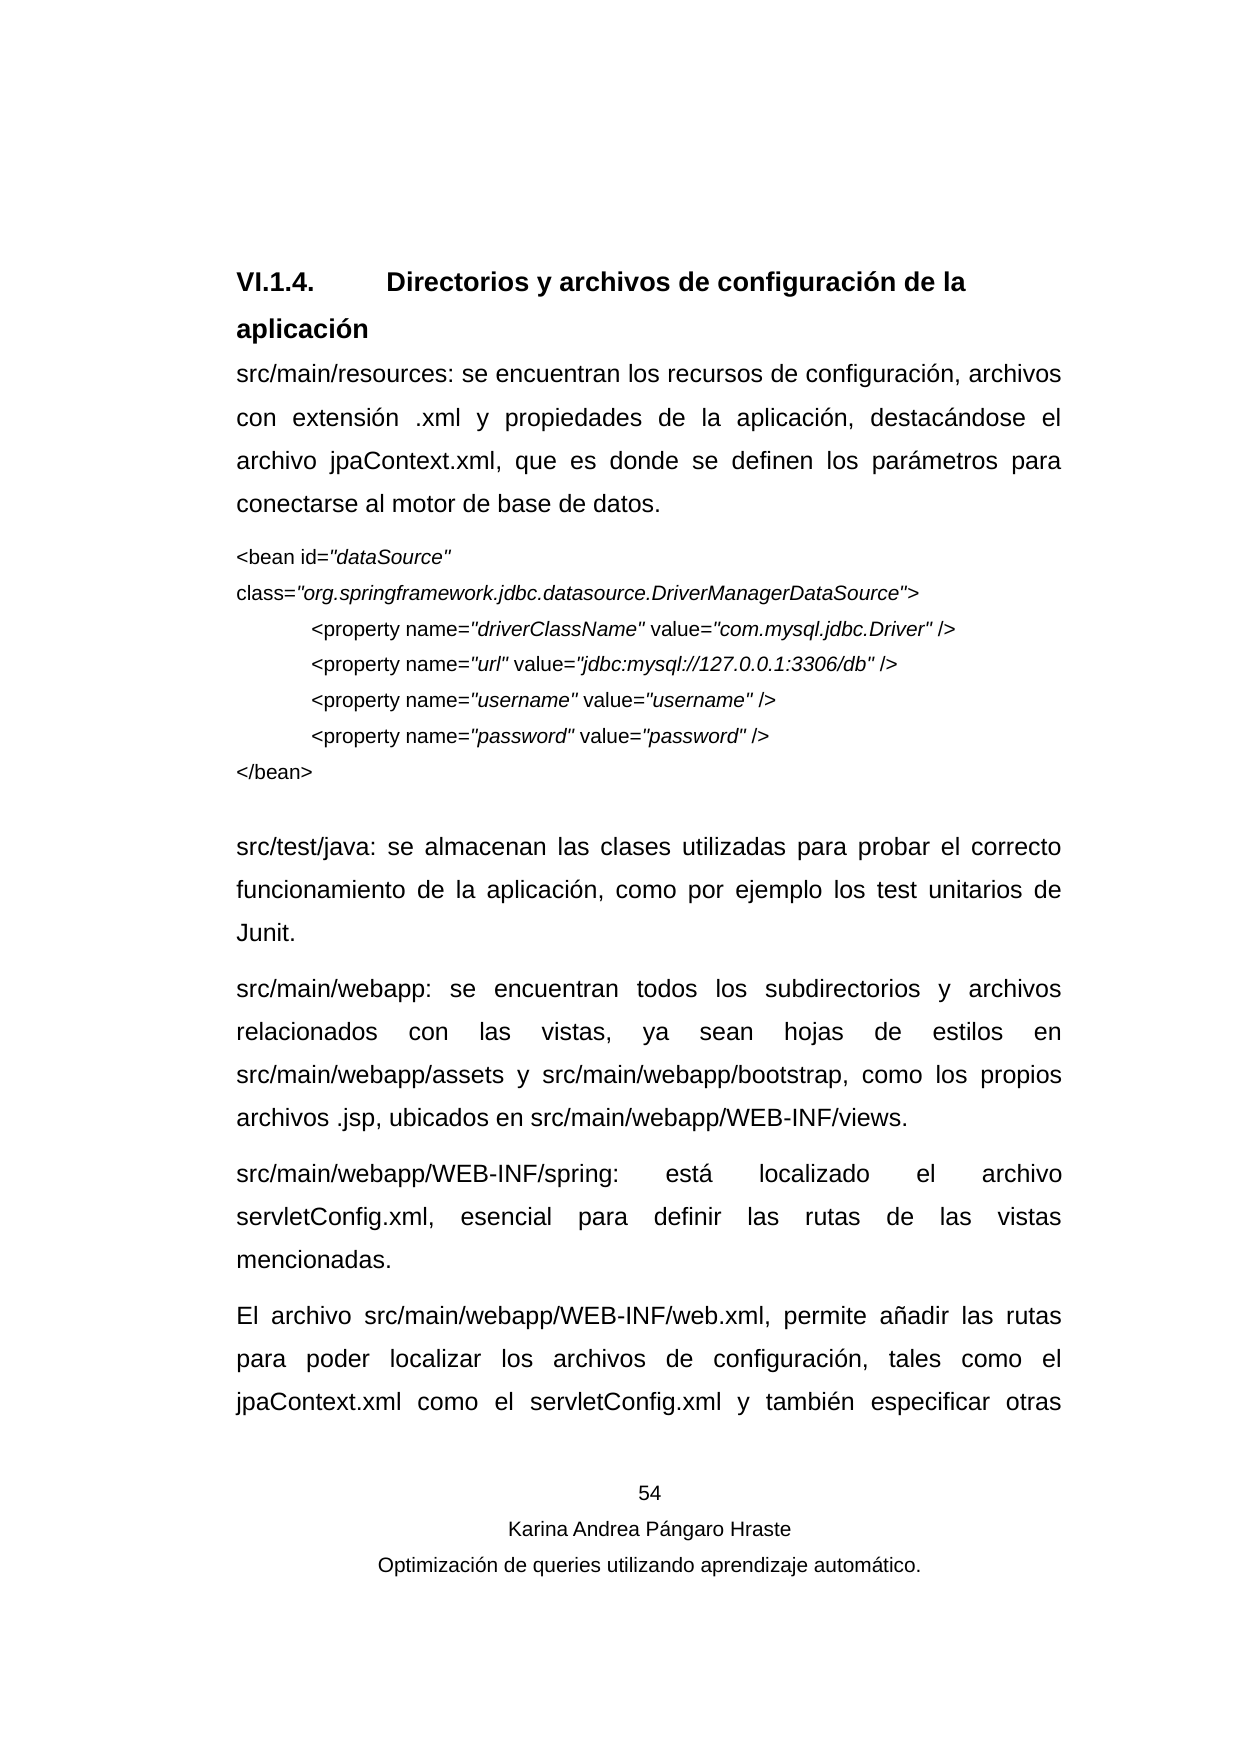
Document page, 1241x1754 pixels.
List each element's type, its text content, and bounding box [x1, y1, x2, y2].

text src/test/java: se almacenan las clases utilizadas para probar el correcto funcionamiento de la aplicación, como por ejemplo los test unitarios de Junit. [236, 832, 1063, 947]
text <property name="url" value="jdbc:mysql://127.0.0.1:3306/db" /> [236, 652, 1063, 676]
text <property name="password" value="password" /> [236, 724, 1063, 748]
text src/main/webapp/WEB-INF/spring: está localizado el archivo servletConfig.xml, esencial para definir las rutas de las vistas mencionadas. [236, 1159, 1063, 1274]
text El archivo src/main/webapp/WEB-INF/web.xml, permite añadir las rutas para poder localizar los archivos de configuración, tales como el jpaContext.xml como el servletConfig.xml y también especificar otras [236, 1301, 1063, 1416]
text <property name="driverClassName" value="com.mysql.jdbc.Driver" /> [236, 616, 1063, 640]
text </bean> [236, 760, 1063, 784]
text src/main/resources: se encuentran los recursos de configuración, archivos con extensión .xml y propiedades de la aplicación, destacándose el archivo jpaContext.xml, que es donde se definen los parámetros para conectarse al motor de base de datos. [236, 359, 1063, 518]
text src/main/webapp: se encuentran todos los subdirectorios y archivos relacionados con las vistas, ya sean hojas de estilos en src/main/webapp/assets y src/main/webapp/bootstrap, como los propios archivos .jsp, ubicados en src/main/webapp/WEB-INF/views. [236, 974, 1063, 1132]
text <bean id="dataSource" class="org.springframework.jdbc.datasource.DriverManagerDataSource"> [236, 544, 1063, 604]
subtitle Directorios y archivos de configuración de la aplicación [236, 266, 1063, 344]
text <property name="username" value="username" /> [236, 688, 1063, 712]
